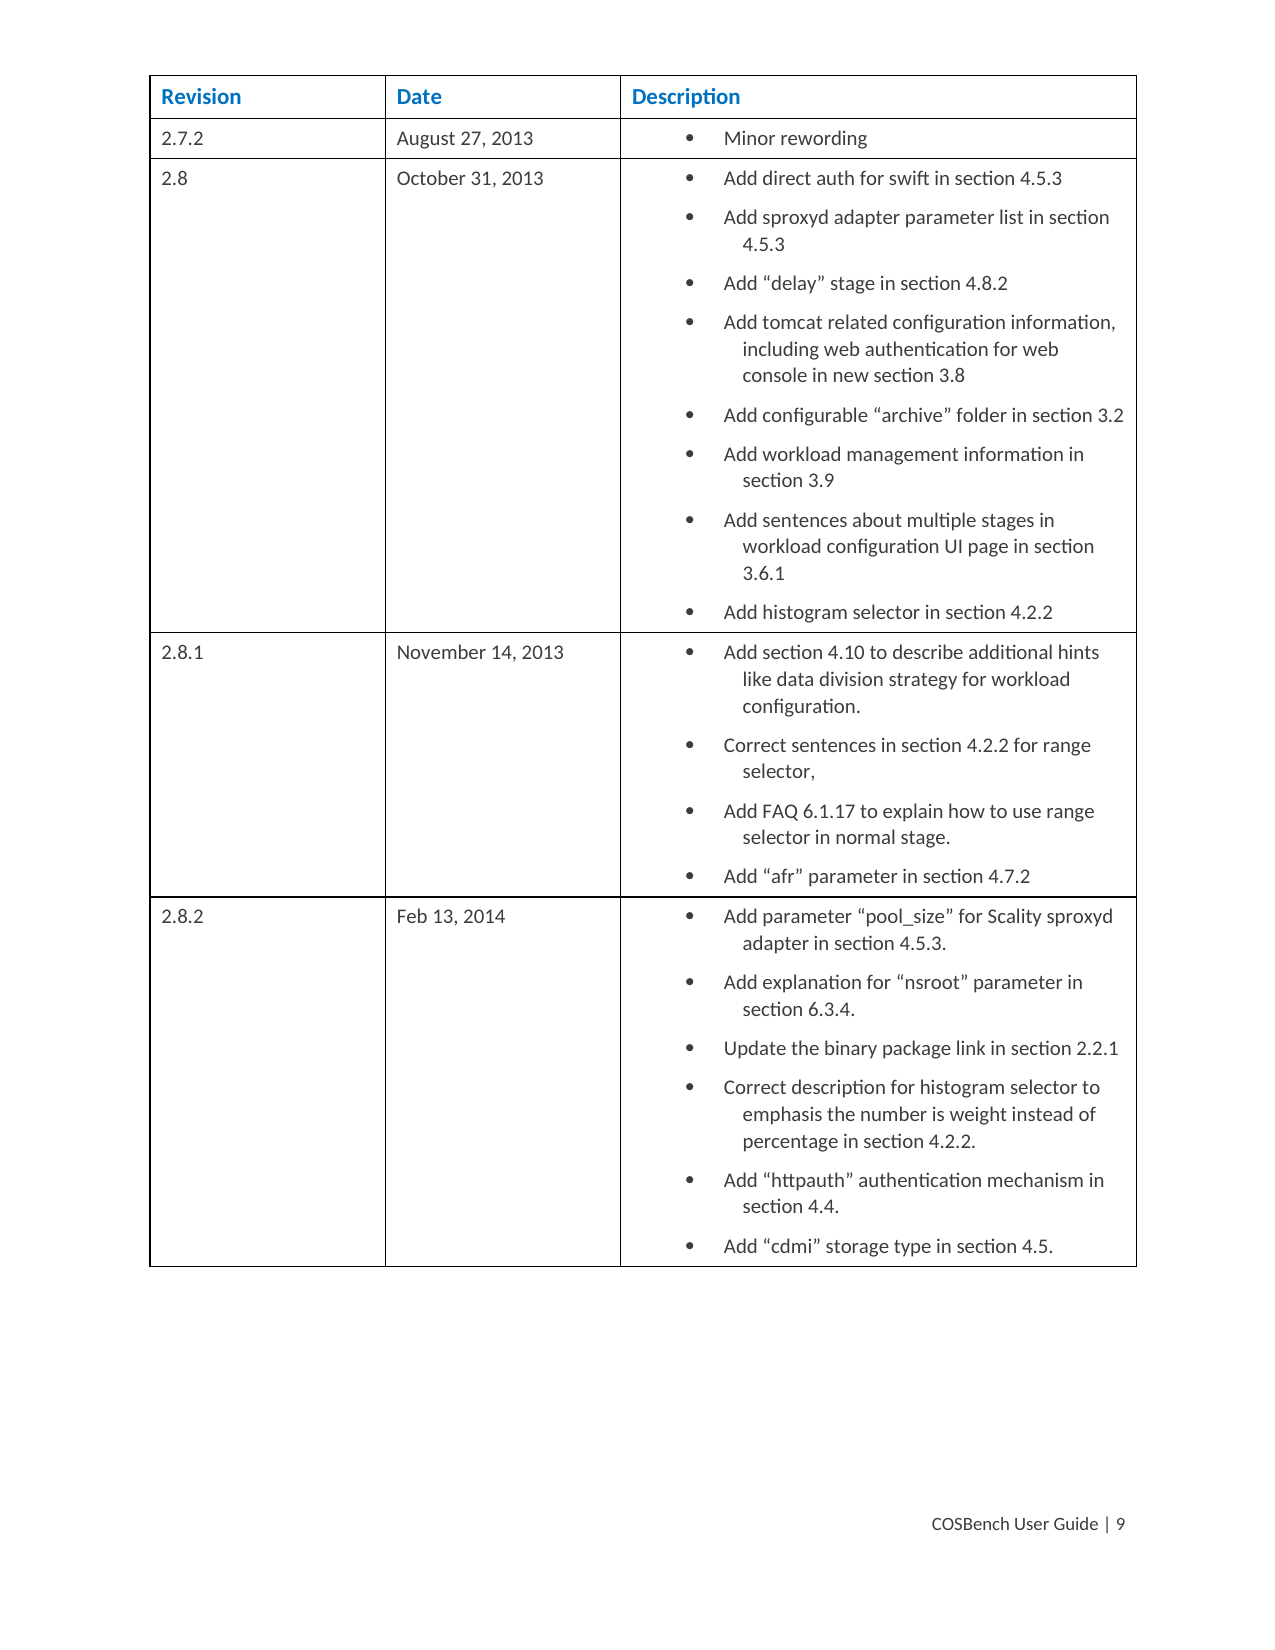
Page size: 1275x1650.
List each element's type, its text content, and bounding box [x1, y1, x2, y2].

table_cell October 31, 2013 [386, 159, 620, 632]
table_header Description [621, 76, 1136, 118]
table_cell Add parameter “pool_size” for Scality sproxyd adapter in section 4.5.3. Add explanation for “nsroot” parameter in section 6.3.4. Update the binary package link in section 2.2.1 Correct description for histogram selector to emphasis the number is weight instead of percentage in section 4.2.2. Add “httpauth” authentication mechanism in section 4.4. Add “cdmi” storage type in section 4.5. [621, 898, 1136, 1266]
table_cell 2.7.2 [151, 119, 385, 158]
table_cell Minor rewording [621, 119, 1136, 158]
table_cell Add direct auth for swift in section 4.5.3 Add sproxyd adapter parameter list in section 4.5.3 Add “delay” stage in section 4.8.2 Add tomcat related configuration information, including web authentication for web console in new section 3.8 Add configurable “archive” folder in section 3.2 Add workload management information in section 3.9 Add sentences about multiple stages in workload configuration UI page in section 3.6.1 Add histogram selector in section 4.2.2 [621, 159, 1136, 632]
table_header Revision [151, 76, 385, 118]
table_cell August 27, 2013 [386, 119, 620, 158]
table_cell 2.8.1 [151, 633, 385, 896]
table_cell Feb 13, 2014 [386, 898, 620, 1266]
table_header Date [386, 76, 620, 118]
table_cell 2.8.2 [151, 898, 385, 1266]
table_cell 2.8 [151, 159, 385, 632]
table_cell Add section 4.10 to describe additional hints like data division strategy for workload configuration. Correct sentences in section 4.2.2 for range selector, Add FAQ 6.1.17 to explain how to use range selector in normal stage. Add “afr” parameter in section 4.7.2 [621, 633, 1136, 896]
table_cell November 14, 2013 [386, 633, 620, 896]
